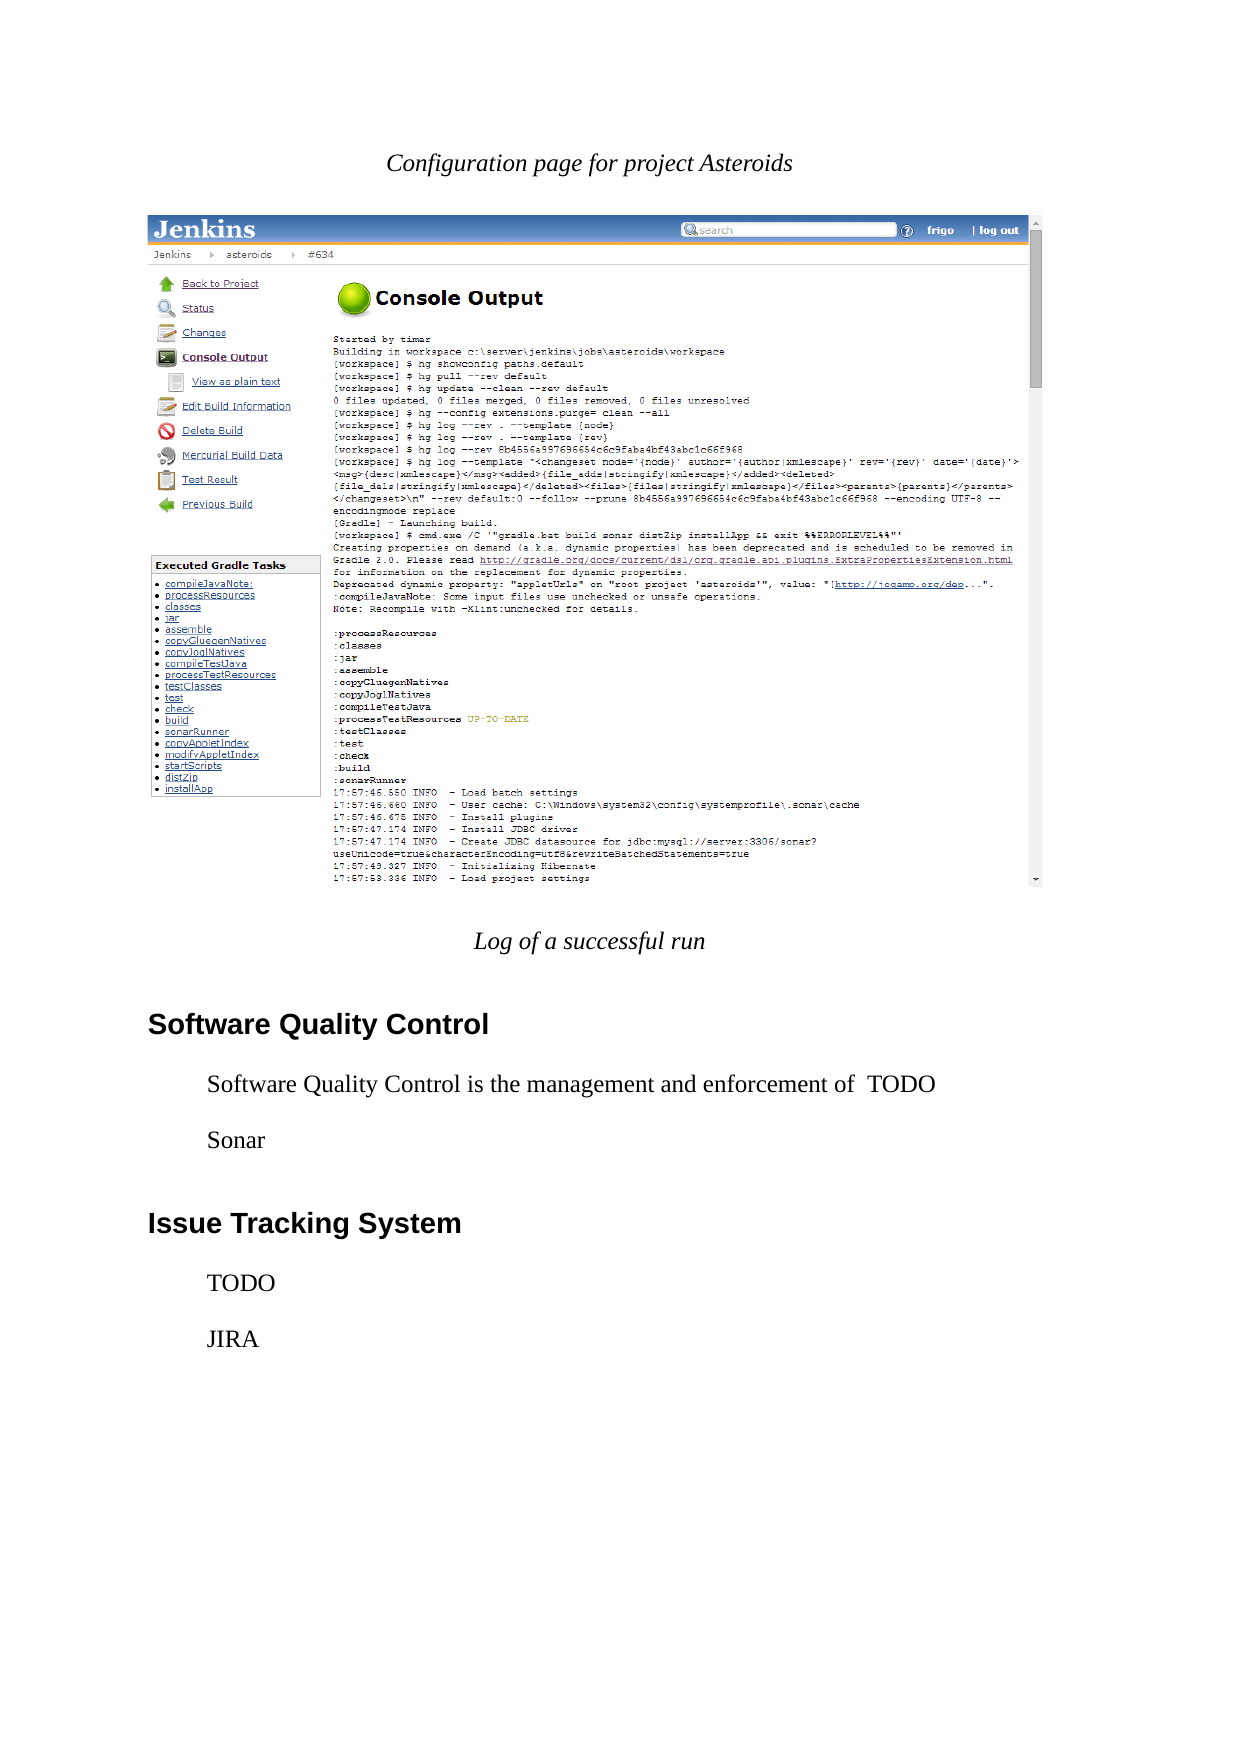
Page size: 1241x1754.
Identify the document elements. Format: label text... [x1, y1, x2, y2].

text Configuration page for project Asteroids [148, 148, 1033, 176]
text Log of a successful run [148, 926, 1033, 955]
text TODO [148, 1268, 1033, 1297]
picture [147, 215, 1043, 887]
text Sonar [148, 1125, 1033, 1154]
subtitle Software Quality Control [148, 1007, 1033, 1040]
text Software Quality Control is the management and enforcement of TODO [148, 1069, 1033, 1098]
subtitle Issue Tracking System [148, 1206, 1033, 1239]
text JIRA [148, 1324, 1033, 1353]
